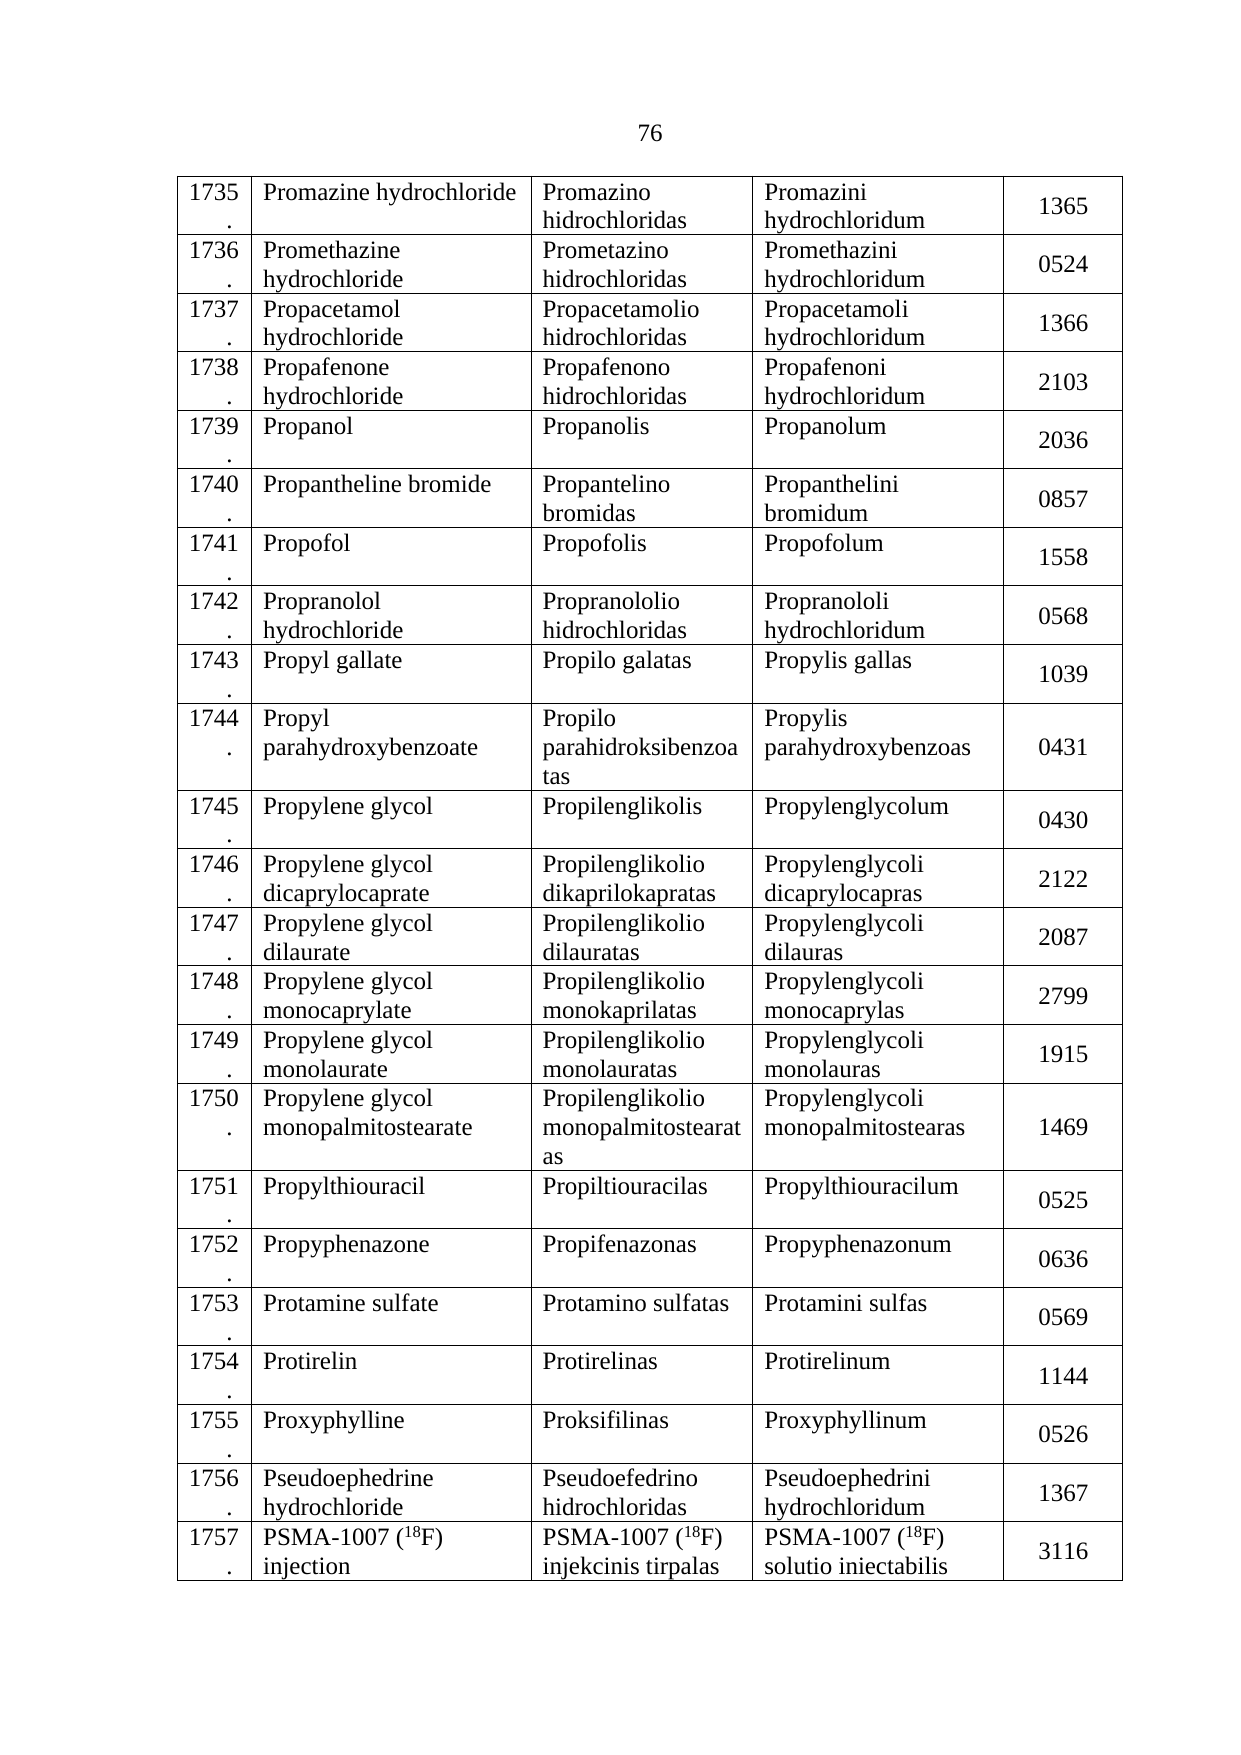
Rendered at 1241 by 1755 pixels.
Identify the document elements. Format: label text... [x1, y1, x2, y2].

table_cell Propyphenazone [252, 1229, 531, 1287]
table_cell 0568 [1004, 586, 1122, 644]
table_cell 1745. [178, 791, 251, 848]
table_cell Propanol [252, 411, 531, 468]
table_cell 1740. [178, 469, 251, 527]
table_cell 2122 [1004, 849, 1122, 907]
table_cell Propafenono hidrochloridas [532, 352, 752, 410]
table_cell 1742. [178, 586, 251, 644]
table_cell 1735. [178, 177, 251, 234]
table_cell Propacetamoli hydrochloridum [753, 294, 1003, 351]
table_cell 1739. [178, 411, 251, 468]
table_cell 1752. [178, 1229, 251, 1287]
table_cell Propylene glycol dicaprylocaprate [252, 849, 531, 907]
table_cell Pseudoephedrini hydrochloridum [753, 1464, 1003, 1521]
table_cell 1738. [178, 352, 251, 410]
table_cell 1749. [178, 1025, 251, 1082]
table_cell Propifenazonas [532, 1229, 752, 1287]
table_cell Propylenglycoli dicaprylocapras [753, 849, 1003, 907]
table_cell Propylenglycoli monolauras [753, 1025, 1003, 1082]
table_cell Pseudoephedrine hydrochloride [252, 1464, 531, 1521]
table_cell 1366 [1004, 294, 1122, 351]
table_cell Propilo parahidroksibenzoatas [532, 704, 752, 790]
table_cell 2036 [1004, 411, 1122, 468]
table_cell Propantheline bromide [252, 469, 531, 527]
table_cell 1746. [178, 849, 251, 907]
table_cell Propilenglikolio dilauratas [532, 908, 752, 965]
table_cell Protamine sulfate [252, 1288, 531, 1345]
table_cell Propilenglikolis [532, 791, 752, 848]
table_cell 1915 [1004, 1025, 1122, 1082]
table_cell Propilo galatas [532, 645, 752, 702]
table_cell 1754. [178, 1346, 251, 1404]
table_cell 0431 [1004, 704, 1122, 790]
table_cell Propafenoni hydrochloridum [753, 352, 1003, 410]
table_cell Propylene glycol dilaurate [252, 908, 531, 965]
table_cell Propofol [252, 528, 531, 585]
table_cell 2103 [1004, 352, 1122, 410]
table_cell 0430 [1004, 791, 1122, 848]
table_cell 3116 [1004, 1522, 1122, 1579]
table_cell Protamino sulfatas [532, 1288, 752, 1345]
table_cell Propacetamolio hidrochloridas [532, 294, 752, 351]
table_cell 1751. [178, 1171, 251, 1228]
table_cell Promethazine hydrochloride [252, 235, 531, 293]
table_cell 1039 [1004, 645, 1122, 702]
table_cell Protamini sulfas [753, 1288, 1003, 1345]
table_cell Pseudoefedrino hidrochloridas [532, 1464, 752, 1521]
table_cell 1743. [178, 645, 251, 702]
table_cell 0525 [1004, 1171, 1122, 1228]
table_cell 1755. [178, 1405, 251, 1462]
table_cell 0526 [1004, 1405, 1122, 1462]
table_cell 1737. [178, 294, 251, 351]
table_cell 1469 [1004, 1084, 1122, 1170]
table_cell 1736. [178, 235, 251, 293]
table_cell Propylthiouracilum [753, 1171, 1003, 1228]
table_cell Propranololi hydrochloridum [753, 586, 1003, 644]
table_cell Propilenglikolio monokaprilatas [532, 966, 752, 1024]
table_cell 0857 [1004, 469, 1122, 527]
table_cell Propilenglikolio dikaprilokapratas [532, 849, 752, 907]
table_cell Promazine hydrochloride [252, 177, 531, 234]
table_cell Prometazino hidrochloridas [532, 235, 752, 293]
table_cell 1365 [1004, 177, 1122, 234]
table_cell Proksifilinas [532, 1405, 752, 1462]
table_cell Propranolol hydrochloride [252, 586, 531, 644]
table_cell Propafenone hydrochloride [252, 352, 531, 410]
table_cell Propylenglycoli monocaprylas [753, 966, 1003, 1024]
table_cell Propylis parahydroxybenzoas [753, 704, 1003, 790]
table_cell 1750. [178, 1084, 251, 1170]
table_cell Propacetamol hydrochloride [252, 294, 531, 351]
table_cell Protirelinas [532, 1346, 752, 1404]
table_cell 2087 [1004, 908, 1122, 965]
table_cell PSMA‑1007 (18F) solutio iniectabilis [753, 1522, 1003, 1579]
table_cell Propylene glycol [252, 791, 531, 848]
table_cell Propyphenazonum [753, 1229, 1003, 1287]
table_cell Propylenglycoli dilauras [753, 908, 1003, 965]
table_cell 1744. [178, 704, 251, 790]
table_cell 1144 [1004, 1346, 1122, 1404]
table_cell 1756. [178, 1464, 251, 1521]
table_cell 1558 [1004, 528, 1122, 585]
table_cell 1757. [178, 1522, 251, 1579]
table_cell Propantelino bromidas [532, 469, 752, 527]
table_cell 0569 [1004, 1288, 1122, 1345]
table_cell Propiltiouracilas [532, 1171, 752, 1228]
table_cell Propofolum [753, 528, 1003, 585]
table_cell 0524 [1004, 235, 1122, 293]
table_cell Propylene glycol monolaurate [252, 1025, 531, 1082]
table_cell Proxyphylline [252, 1405, 531, 1462]
table_cell 1367 [1004, 1464, 1122, 1521]
table_cell Propanolis [532, 411, 752, 468]
table_cell 1741. [178, 528, 251, 585]
table_cell Propanolum [753, 411, 1003, 468]
table_cell Propylenglycolum [753, 791, 1003, 848]
table_cell Propylthiouracil [252, 1171, 531, 1228]
table_cell Propyl parahydroxybenzoate [252, 704, 531, 790]
table_cell Propilenglikolio monolauratas [532, 1025, 752, 1082]
table_cell Propranololio hidrochloridas [532, 586, 752, 644]
table_cell Propanthelini bromidum [753, 469, 1003, 527]
table_cell Propylenglycoli monopalmitostearas [753, 1084, 1003, 1170]
table_cell Proxyphyllinum [753, 1405, 1003, 1462]
table_cell Promethazini hydrochloridum [753, 235, 1003, 293]
table_cell 0636 [1004, 1229, 1122, 1287]
table_cell PSMA‑1007 (18F) injekcinis tirpalas [532, 1522, 752, 1579]
table_cell 1747. [178, 908, 251, 965]
table_cell Protirelin [252, 1346, 531, 1404]
table_cell Promazino hidrochloridas [532, 177, 752, 234]
table_cell PSMA‑1007 (18F) injection [252, 1522, 531, 1579]
table_cell Propofolis [532, 528, 752, 585]
table_cell Propylis gallas [753, 645, 1003, 702]
table_cell 2799 [1004, 966, 1122, 1024]
table_cell 1748. [178, 966, 251, 1024]
table_cell Promazini hydrochloridum [753, 177, 1003, 234]
table_cell 1753. [178, 1288, 251, 1345]
table_cell Propylene glycol monocaprylate [252, 966, 531, 1024]
table_cell Protirelinum [753, 1346, 1003, 1404]
table_cell Propylene glycol monopalmitostearate [252, 1084, 531, 1170]
table_cell Propyl gallate [252, 645, 531, 702]
table_cell Propilenglikolio monopalmitostearatas [532, 1084, 752, 1170]
